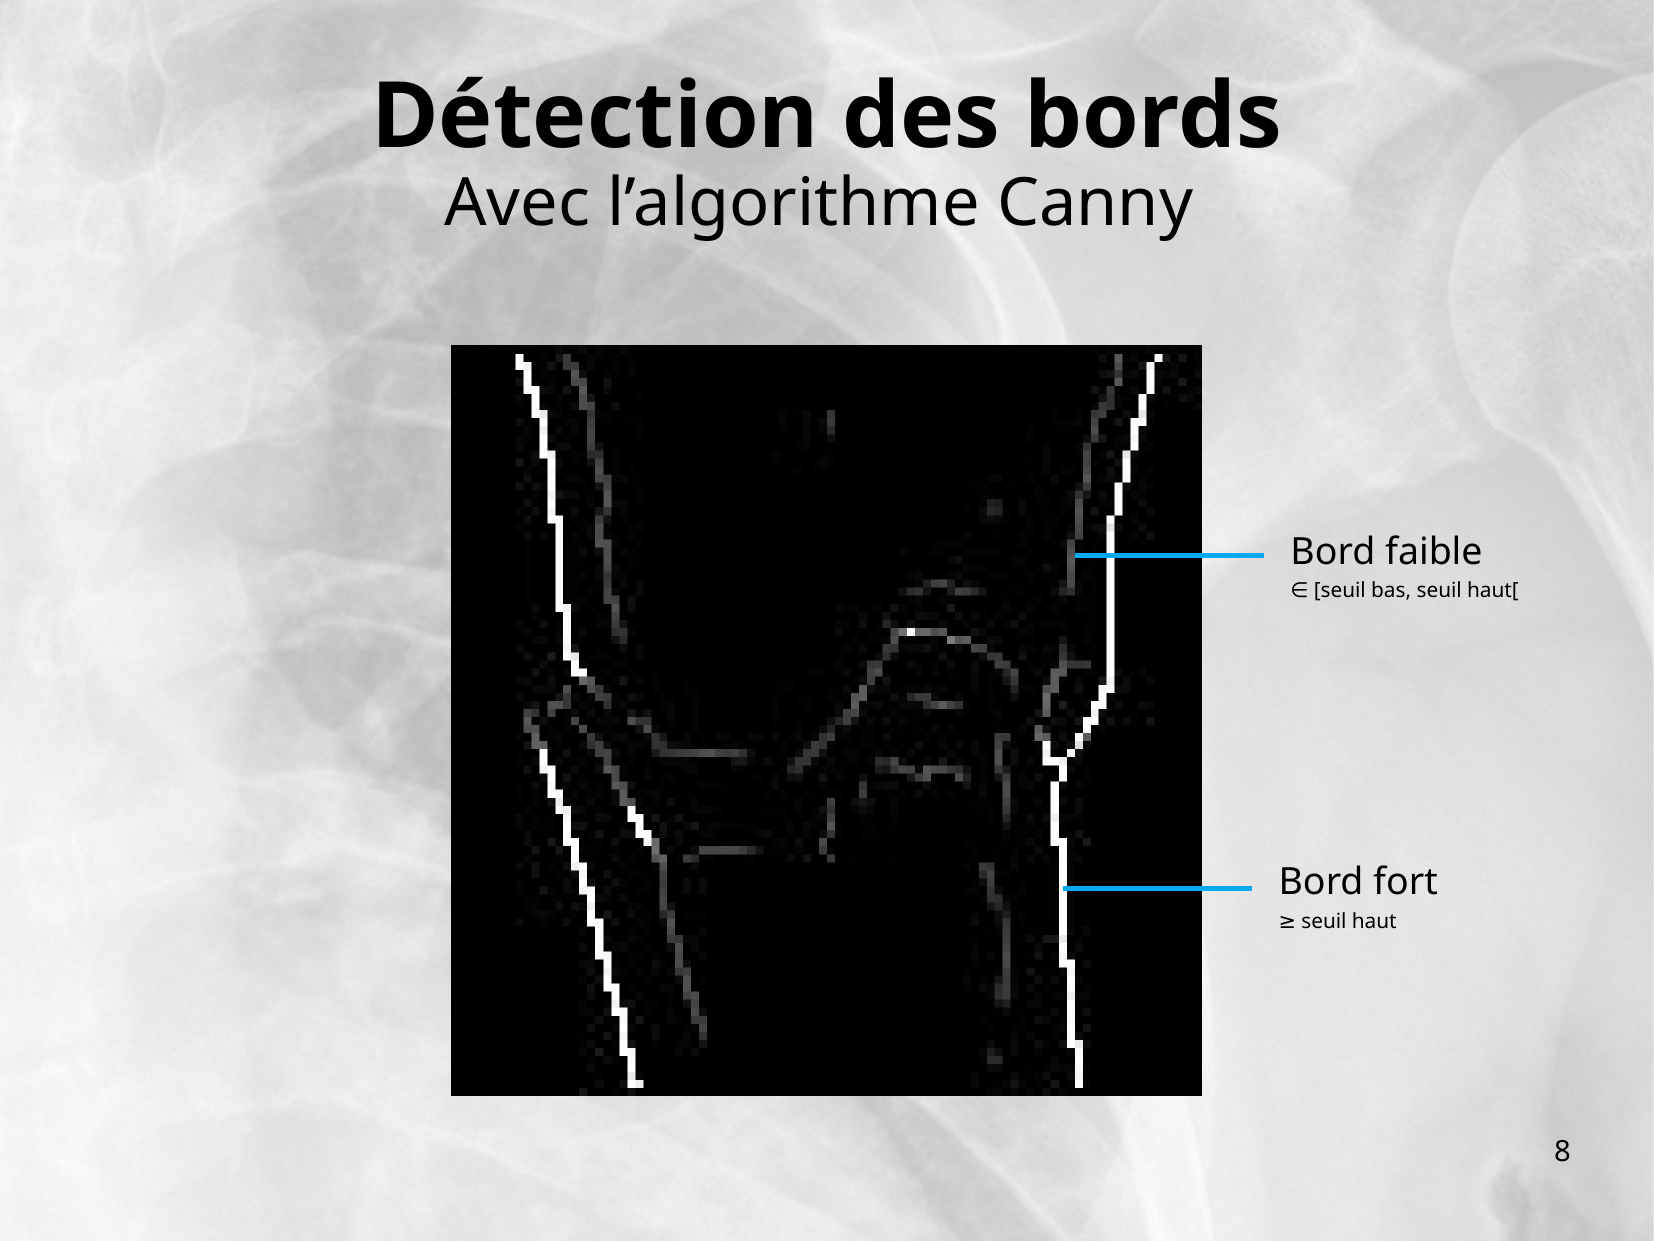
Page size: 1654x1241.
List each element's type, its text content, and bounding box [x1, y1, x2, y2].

picture [0, 0, 1654, 1241]
title Détection des bords [82, 8, 1571, 216]
list Avec l’algorithme Canny [75, 153, 1564, 239]
text_box Bord faible ∈ [seuil bas, seuil haut[ [1275, 516, 1630, 603]
text_box Bord fort ≥ seuil haut [1263, 847, 1619, 934]
